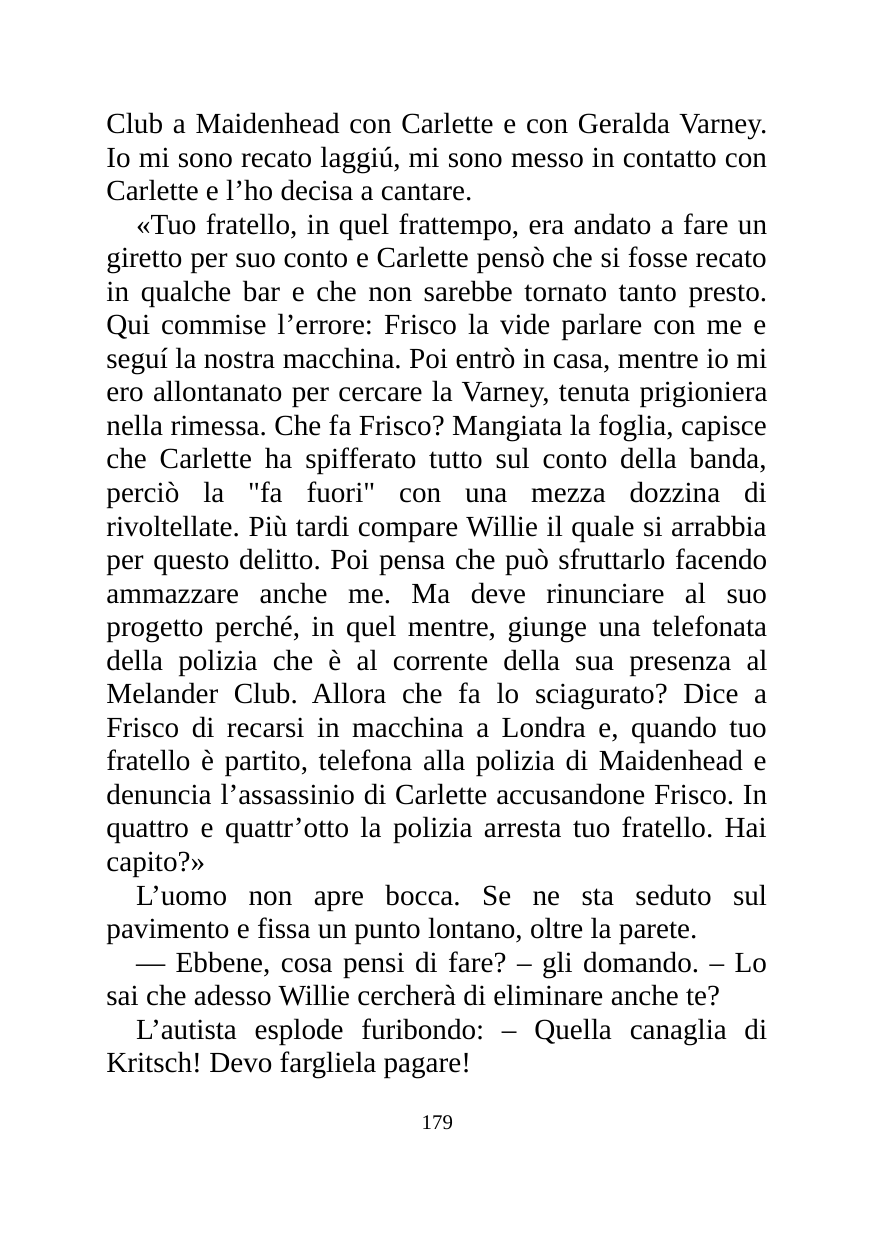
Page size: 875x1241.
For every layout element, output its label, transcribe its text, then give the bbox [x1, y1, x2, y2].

text Club a Maidenhead con Carlette e con Geralda Varney. Io mi sono recato laggiú, mi sono messo in contatto con Carlette e l’ho decisa a cantare. [106, 106, 768, 207]
text — Ebbene, cosa pensi di fare? – gli domando. – Lo sai che adesso Willie cercherà di eliminare anche te? [106, 945, 768, 1012]
text L’uomo non apre bocca. Se ne sta seduto sul pavimento e fissa un punto lontano, oltre la parete. [106, 878, 768, 945]
text «Tuo fratello, in quel frattempo, era andato a fare un giretto per suo conto e Carlette pensò che si fosse recato in qualche bar e che non sarebbe tornato tanto presto. Qui commise l’errore: Frisco la vide parlare con me e seguí la nostra macchina. Poi entrò in casa, mentre io mi ero allontanato per cercare la Varney, tenuta prigioniera nella rimessa. Che fa Frisco? Mangiata la foglia, capisce che Carlette ha spifferato tutto sul conto della banda, perciò la "fa fuori" con una mezza dozzina di rivoltellate. Più tardi compare Willie il quale si arrabbia per questo delitto. Poi pensa che può sfruttarlo facendo ammazzare anche me. Ma deve rinunciare al suo progetto perché, in quel mentre, giunge una telefonata della polizia che è al corrente della sua presenza al Melander Club. Allora che fa lo sciagurato? Dice a Frisco di recarsi in macchina a Londra e, quando tuo fratello è partito, telefona alla polizia di Maidenhead e denuncia l’assassinio di Carlette accusandone Frisco. In quattro e quattr’otto la polizia arresta tuo fratello. Hai capito?» [106, 207, 768, 878]
text L’autista esplode furibondo: – Quella canaglia di Kritsch! Devo fargliela pagare! [106, 1012, 768, 1079]
